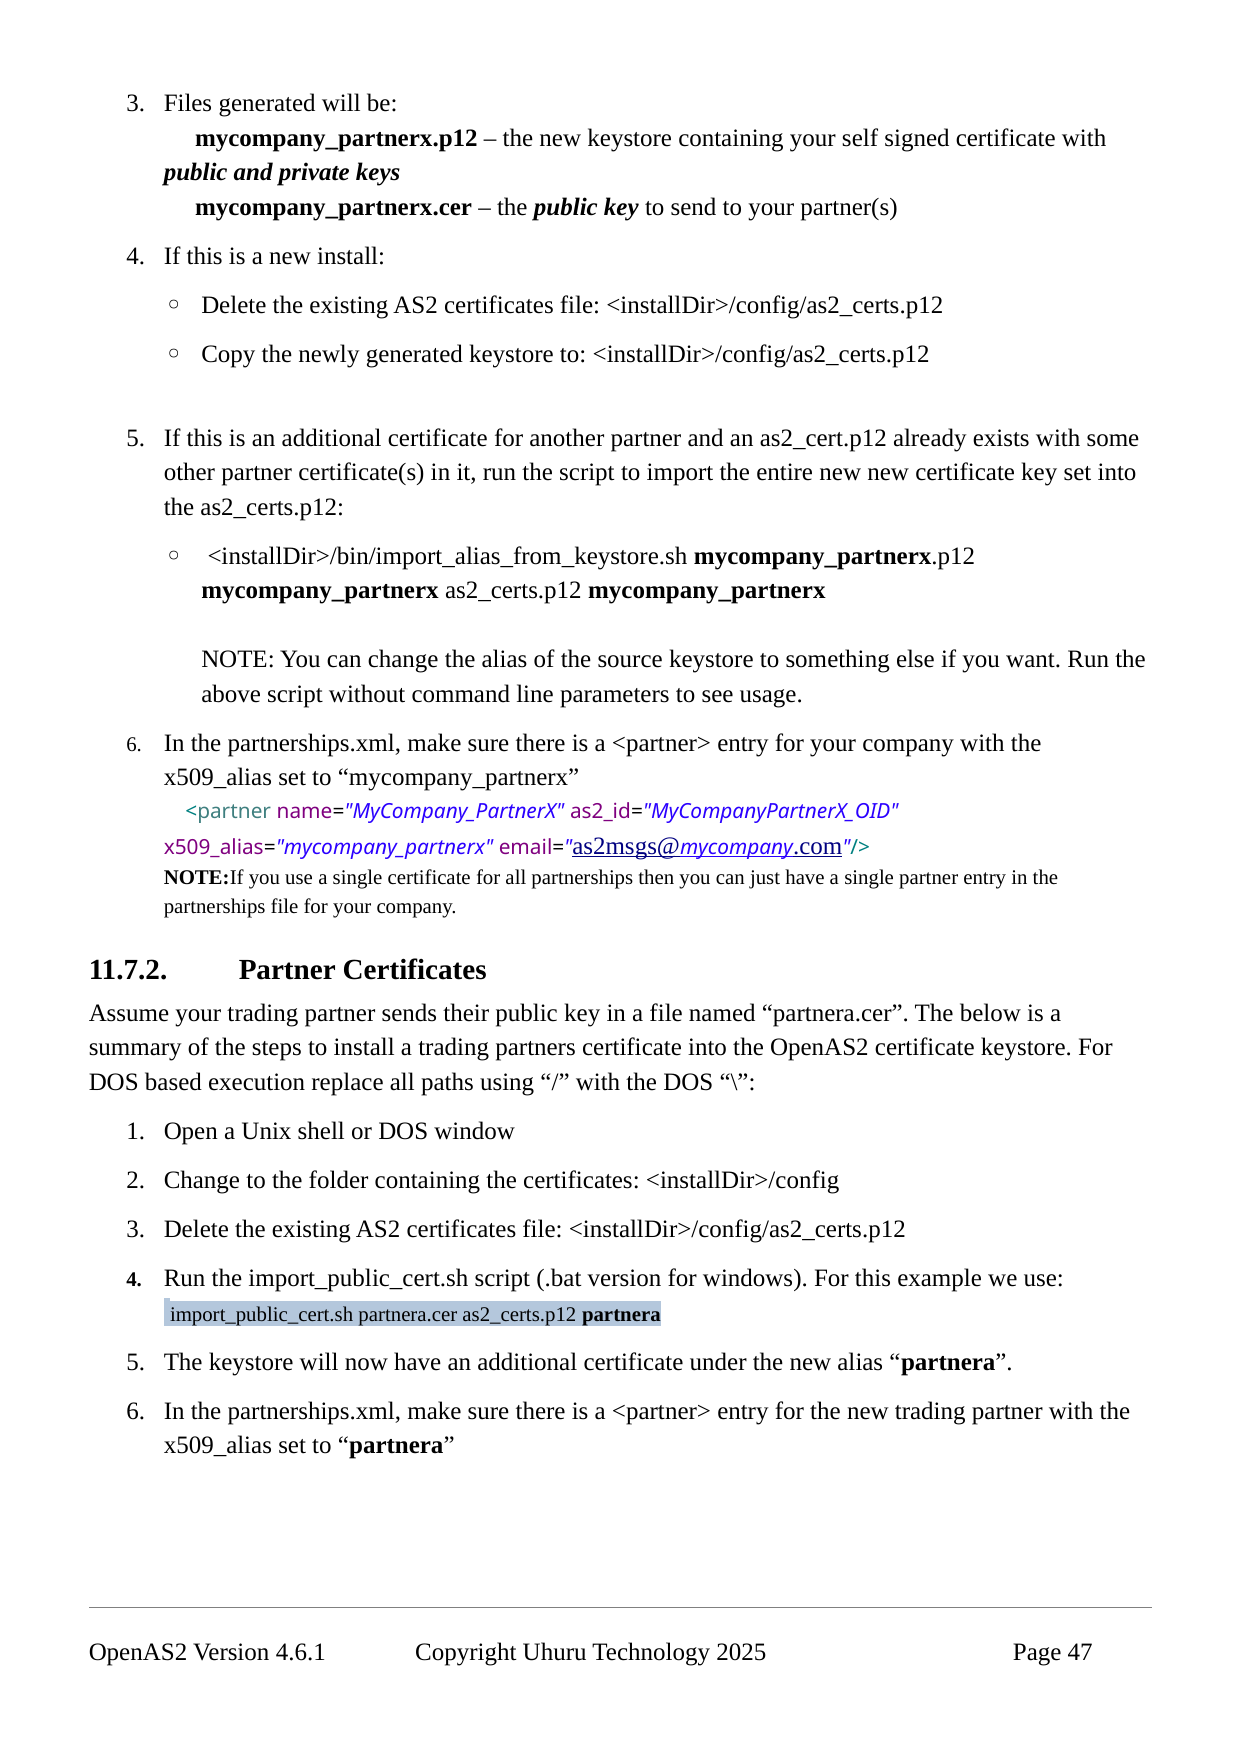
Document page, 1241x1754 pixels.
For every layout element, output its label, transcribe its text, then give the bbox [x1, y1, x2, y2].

text Assume your trading partner sends their public key in a file named “partnera.cer”. The below is a summary of the steps to install a trading partners certificate into the OpenAS2 certificate keystore. For DOS based execution replace all paths using “/” with the DOS “\”: [88, 998, 1152, 1096]
list If this is a new install: [126, 241, 1152, 270]
list <installDir>/bin/import_alias_from_keystore.sh mycompany_partnerx.p12 mycompany_partnerx as2_certs.p12 mycompany_partnerx NOTE: You can change the alias of the source keystore to something else if you want. Run the above script without command line parameters to see usage. [163, 541, 1152, 707]
list Delete the existing AS2 certificates file: <installDir>/config/as2_certs.p12 [163, 290, 1152, 319]
list If this is an additional certificate for another partner and an as2_cert.p12 already exists with some other partner certificate(s) in it, run the script to import the entire new new certificate key set into the as2_certs.p12: [126, 423, 1152, 520]
list Run the import_public_cert.sh script (.bat version for windows). For this example we use: import_public_cert.sh partnera.cer as2_certs.p12 partnera [126, 1263, 1152, 1326]
list Open a Unix shell or DOS window [126, 1116, 1152, 1145]
list In the partnerships.xml, make sure there is a <partner> entry for the new trading partner with the x509_alias set to “partnera” [126, 1396, 1152, 1459]
list Change to the folder containing the certificates: <installDir>/config [126, 1165, 1152, 1194]
list The keystore will now have an additional certificate under the new alias “partnera”. [126, 1347, 1152, 1375]
list Files generated will be: mycompany_partnerx.p12 – the new keystore containing your self signed certificate with public and private keys mycompany_partnerx.cer – the public key to send to your partner(s) [126, 88, 1152, 221]
subtitle Partner Certificates [88, 952, 1152, 985]
list Delete the existing AS2 certificates file: <installDir>/config/as2_certs.p12 [126, 1214, 1152, 1243]
list In the partnerships.xml, make sure there is a <partner> entry for your company with the x509_alias set to “mycompany_partnerx” <partner name="MyCompany_PartnerX" as2_id="MyCompanyPartnerX_OID" x509_alias="mycompany_partnerx" email="as2msgs@mycompany.com"/> NOTE:If you use a single certificate for all partnerships then you can just have a single partner entry in the partnerships file for your company. [126, 728, 1152, 918]
list Copy the newly generated keystore to: <installDir>/config/as2_certs.p12 [163, 339, 1152, 402]
